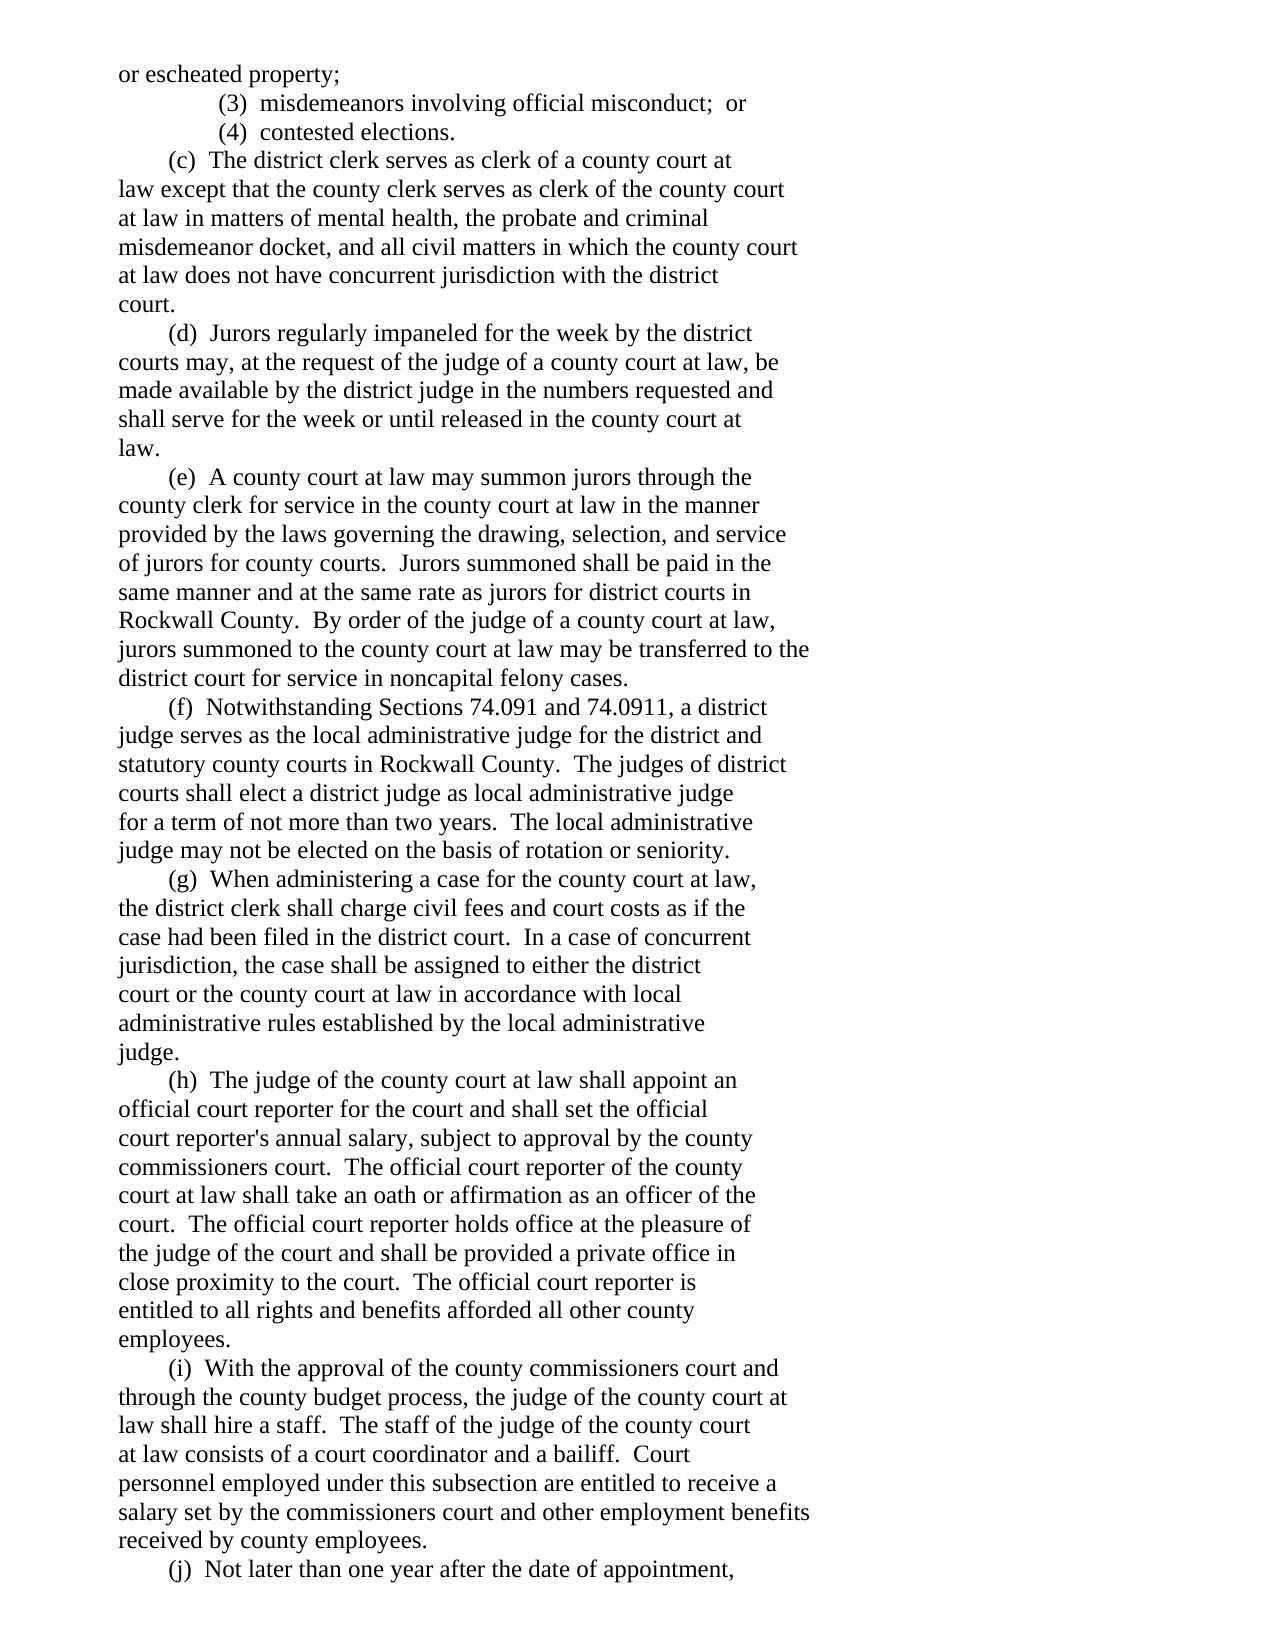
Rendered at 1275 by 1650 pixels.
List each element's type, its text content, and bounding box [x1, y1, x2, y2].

text at law consists of a court coordinator and a bailiff. Court [118, 1439, 1216, 1468]
text courts shall elect a district judge as local administrative judge [118, 778, 1216, 807]
text county clerk for service in the county court at law in the manner [118, 490, 1216, 519]
text court. [118, 289, 1216, 318]
text administrative rules established by the local administrative [118, 1008, 1216, 1037]
text court at law shall take an oath or affirmation as an officer of the [118, 1180, 1216, 1209]
text the judge of the court and shall be provided a private office in [118, 1238, 1216, 1267]
text close proximity to the court. The official court reporter is [118, 1267, 1216, 1295]
text courts may, at the request of the judge of a county court at law, be [118, 347, 1216, 375]
text at law does not have concurrent jurisdiction with the district [118, 260, 1216, 289]
text (c) The district clerk serves as clerk of a county court at [118, 145, 1216, 174]
text court or the county court at law in accordance with local [118, 979, 1216, 1008]
text district court for service in noncapital felony cases. [118, 663, 1216, 692]
text judge serves as the local administrative judge for the district and [118, 720, 1216, 749]
text law except that the county clerk serves as clerk of the county court [118, 174, 1216, 203]
text at law in matters of mental health, the probate and criminal [118, 203, 1216, 232]
text judge may not be elected on the basis of rotation or seniority. [118, 835, 1216, 864]
text law. [118, 433, 1216, 462]
text jurors summoned to the county court at law may be transferred to the [118, 634, 1216, 663]
text personnel employed under this subsection are entitled to receive a [118, 1468, 1216, 1497]
text jurisdiction, the case shall be assigned to either the district [118, 950, 1216, 979]
text for a term of not more than two years. The local administrative [118, 807, 1216, 835]
text same manner and at the same rate as jurors for district courts in [118, 577, 1216, 605]
text entitled to all rights and benefits afforded all other county [118, 1295, 1216, 1324]
text provided by the laws governing the drawing, selection, and service [118, 519, 1216, 548]
text law shall hire a staff. The staff of the judge of the county court [118, 1410, 1216, 1439]
text (d) Jurors regularly impaneled for the week by the district [118, 318, 1216, 347]
text or escheated property; [118, 59, 1216, 88]
text (3) misdemeanors involving official misconduct; or [118, 88, 1216, 117]
text employees. [118, 1324, 1216, 1353]
text judge. [118, 1037, 1216, 1065]
text case had been filed in the district court. In a case of concurrent [118, 922, 1216, 950]
text court reporter's annual salary, subject to approval by the county [118, 1123, 1216, 1152]
text Rockwall County. By order of the judge of a county court at law, [118, 605, 1216, 634]
text received by county employees. [118, 1525, 1216, 1554]
text statutory county courts in Rockwall County. The judges of district [118, 749, 1216, 778]
text (g) When administering a case for the county court at law, [118, 864, 1216, 893]
text commissioners court. The official court reporter of the county [118, 1152, 1216, 1180]
text salary set by the commissioners court and other employment benefits [118, 1497, 1216, 1525]
text through the county budget process, the judge of the county court at [118, 1382, 1216, 1410]
text (h) The judge of the county court at law shall appoint an [118, 1065, 1216, 1094]
text (i) With the approval of the county commissioners court and [118, 1353, 1216, 1382]
text shall serve for the week or until released in the county court at [118, 404, 1216, 433]
text (j) Not later than one year after the date of appointment, [118, 1554, 1216, 1583]
text court. The official court reporter holds office at the pleasure of [118, 1209, 1216, 1238]
text misdemeanor docket, and all civil matters in which the county court [118, 232, 1216, 260]
text (e) A county court at law may summon jurors through the [118, 462, 1216, 490]
text (f) Notwithstanding Sections 74.091 and 74.0911, a district [118, 692, 1216, 720]
text of jurors for county courts. Jurors summoned shall be paid in the [118, 548, 1216, 577]
text made available by the district judge in the numbers requested and [118, 375, 1216, 404]
text (4) contested elections. [118, 117, 1216, 145]
text official court reporter for the court and shall set the official [118, 1094, 1216, 1123]
text the district clerk shall charge civil fees and court costs as if the [118, 893, 1216, 922]
